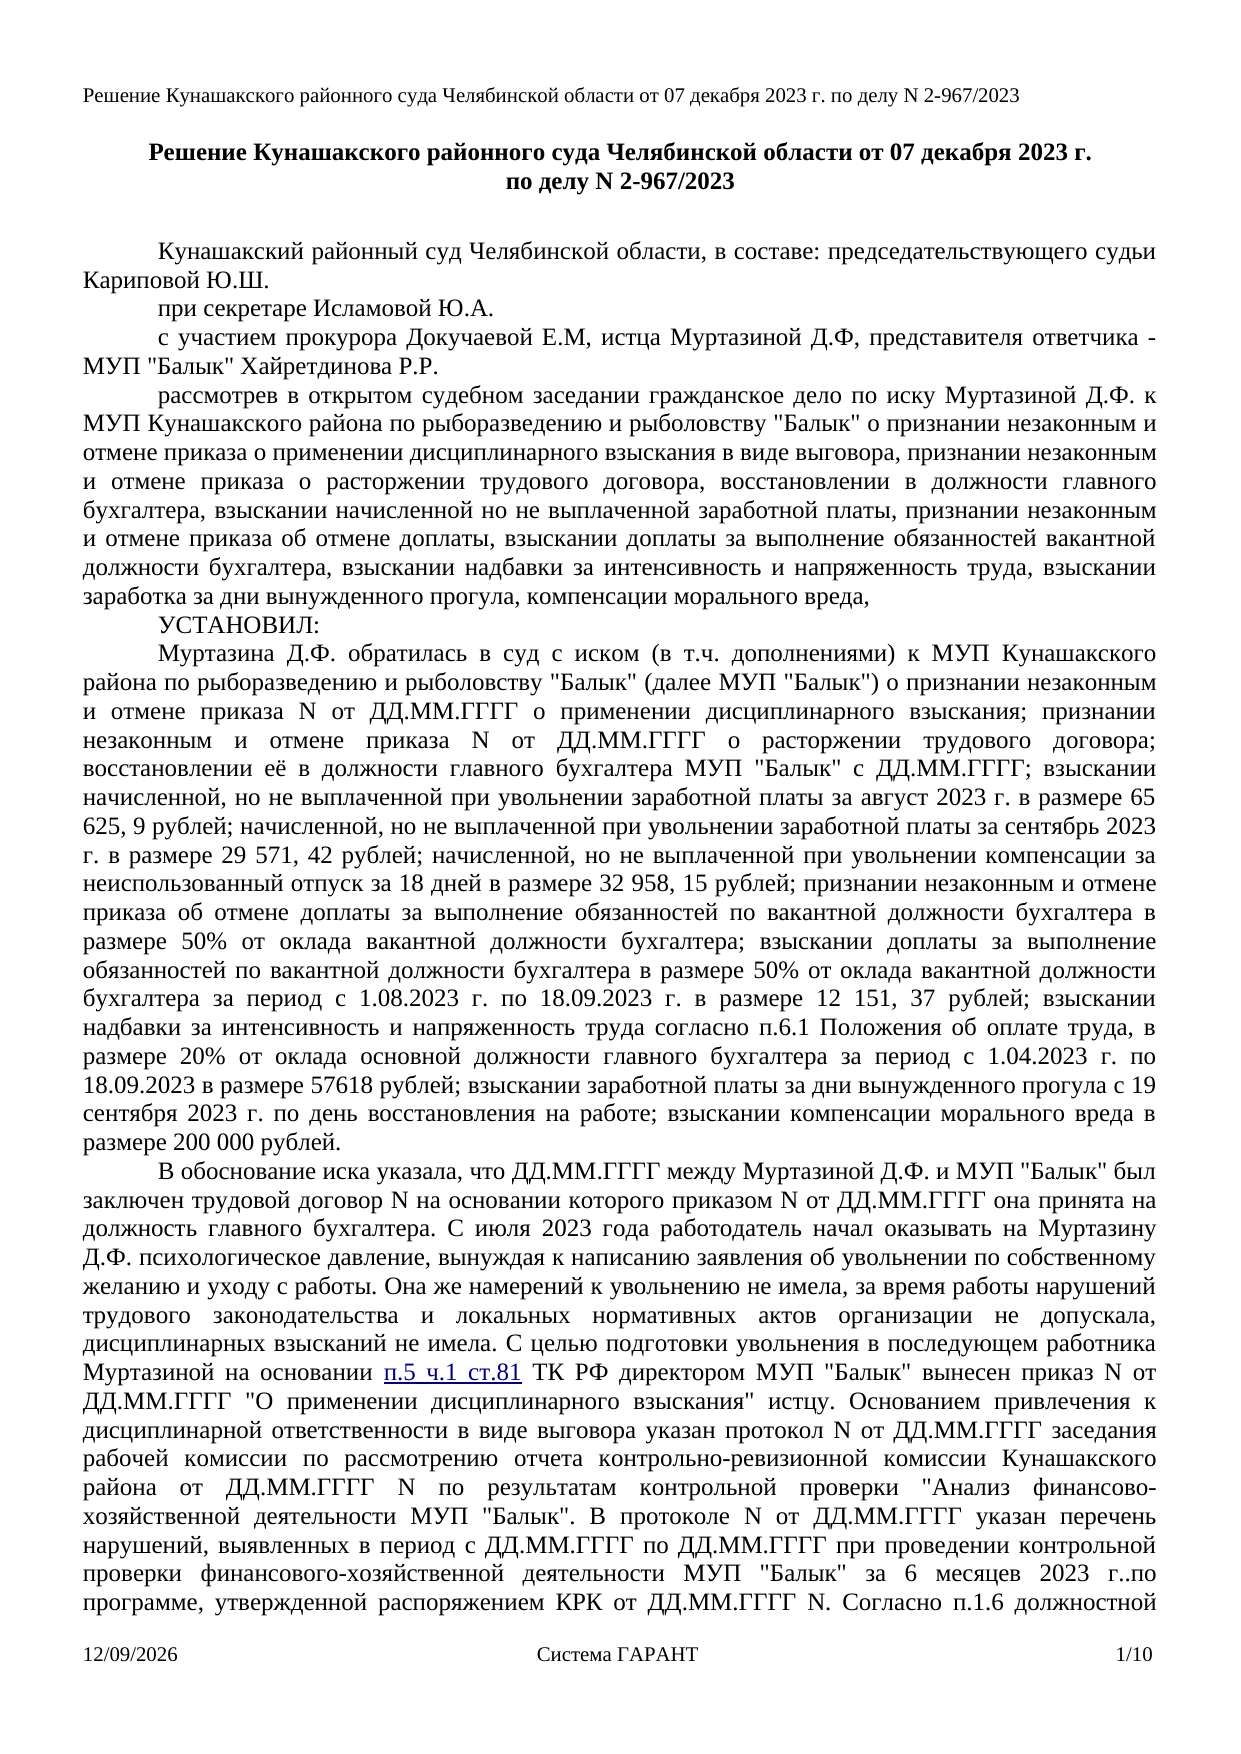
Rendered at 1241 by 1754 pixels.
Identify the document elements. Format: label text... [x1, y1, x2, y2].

text Кунашакский районный суд Челябинской области, в составе: председательствующего судьи Кариповой Ю.Ш. [83, 236, 1157, 293]
text Муртазина Д.Ф. обратилась в суд с иском (в т.ч. дополнениями) к МУП Кунашакского района по рыборазведению и рыболовству "Балык" (далее МУП "Балык") о признании незаконным и отмене приказа N от ДД.ММ.ГГГГ о применении дисциплинарного взыскания; признании незаконным и отмене приказа N от ДД.ММ.ГГГГ о расторжении трудового договора; восстановлении её в должности главного бухгалтера МУП "Балык" с ДД.ММ.ГГГГ; взыскании начисленной, но не выплаченной при увольнении заработной платы за август 2023 г. в размере 65 625, 9 рублей; начисленной, но не выплаченной при увольнении заработной платы за сентябрь 2023 г. в размере 29 571, 42 рублей; начисленной, но не выплаченной при увольнении компенсации за неиспользованный отпуск за 18 дней в размере 32 958, 15 рублей; признании незаконным и отмене приказа об отмене доплаты за выполнение обязанностей по вакантной должности бухгалтера в размере 50% от оклада вакантной должности бухгалтера; взыскании доплаты за выполнение обязанностей по вакантной должности бухгалтера в размере 50% от оклада вакантной должности бухгалтера за период с 1.08.2023 г. по 18.09.2023 г. в размере 12 151, 37 рублей; взыскании надбавки за интенсивность и напряженность труда согласно п.6.1 Положения об оплате труда, в размере 20% от оклада основной должности главного бухгалтера за период с 1.04.2023 г. по 18.09.2023 в размере 57618 рублей; взыскании заработной платы за дни вынужденного прогула с 19 сентября 2023 г. по день восстановления на работе; взыскании компенсации морального вреда в размере 200 000 рублей. [83, 638, 1157, 1156]
text рассмотрев в открытом судебном заседании гражданское дело по иску Муртазиной Д.Ф. к МУП Кунашакского района по рыборазведению и рыболовству "Балык" о признании незаконным и отмене приказа о применении дисциплинарного взыскания в виде выговора, признании незаконным и отмене приказа о расторжении трудового договора, восстановлении в должности главного бухгалтера, взыскании начисленной но не выплаченной заработной платы, признании незаконным и отмене приказа об отмене доплаты, взыскании доплаты за выполнение обязанностей вакантной должности бухгалтера, взыскании надбавки за интенсивность и напряженность труда, взыскании заработка за дни вынужденного прогула, компенсации морального вреда, [83, 380, 1157, 610]
text при секретаре Исламовой Ю.А. [83, 293, 1157, 322]
text УСТАНОВИЛ: [83, 610, 1157, 638]
text В обоснование иска указала, что ДД.ММ.ГГГГ между Муртазиной Д.Ф. и МУП "Балык" был заключен трудовой договор N на основании которого приказом N от ДД.ММ.ГГГГ она принята на должность главного бухгалтера. С июля 2023 года работодатель начал оказывать на Муртазину Д.Ф. психологическое давление, вынуждая к написанию заявления об увольнении по собственному желанию и уходу с работы. Она же намерений к увольнению не имела, за время работы нарушений трудового законодательства и локальных нормативных актов организации не допускала, дисциплинарных взысканий не имела. С целью подготовки увольнения в последующем работника Муртазиной на основании п.5 ч.1 ст.81 ТК РФ директором МУП "Балык" вынесен приказ N от ДД.ММ.ГГГГ "О применении дисциплинарного взыскания" истцу. Основанием привлечения к дисциплинарной ответственности в виде выговора указан протокол N от ДД.ММ.ГГГГ заседания рабочей комиссии по рассмотрению отчета контрольно-ревизионной комиссии Кунашакского района от ДД.ММ.ГГГГ N по результатам контрольной проверки "Анализ финансово-хозяйственной деятельности МУП "Балык". В протоколе N от ДД.ММ.ГГГГ указан перечень нарушений, выявленных в период с ДД.ММ.ГГГГ по ДД.ММ.ГГГГ при проведении контрольной проверки финансового-хозяйственной деятельности МУП "Балык" за 6 месяцев 2023 г..по программе, утвержденной распоряжением КРК от ДД.ММ.ГГГГ N. Согласно п.1.6 должностной [83, 1156, 1157, 1616]
text с участием прокурора Докучаевой Е.М, истца Муртазиной Д.Ф, представителя ответчика - МУП "Балык" Хайретдинова Р.Р. [83, 322, 1157, 380]
subtitle Решение Кунашакского районного суда Челябинской области от 07 декабря 2023 г. по делу N 2-967/2023 [83, 137, 1157, 195]
